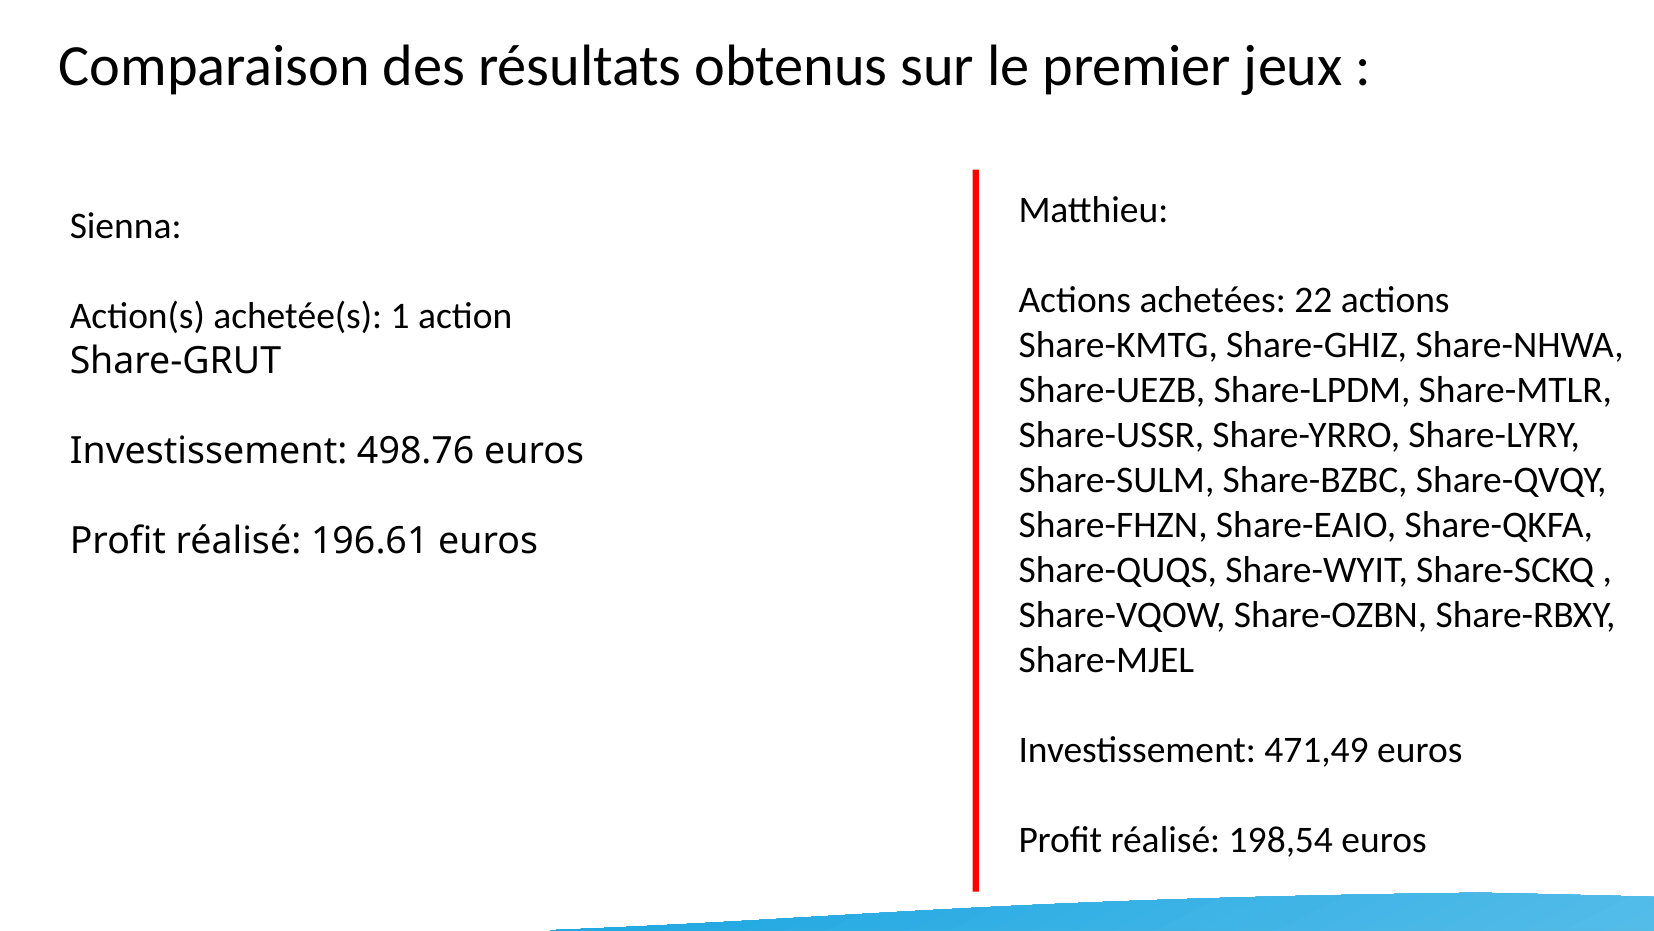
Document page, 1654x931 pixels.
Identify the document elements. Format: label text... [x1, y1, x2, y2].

text_box Sienna: Action(s) achetée(s): 1 action Share-GRUT Investissement: 498.76 euros Profit réalisé: 196.61 euros [55, 193, 827, 749]
text_box Comparaison des résultats obtenus sur le premier jeux : [59, 0, 1654, 170]
text_box Matthieu: Actions achetées: 22 actions Share-KMTG, Share-GHIZ, Share-NHWA, Share-UEZB, Share-LPDM, Share-MTLR, Share-USSR, Share-YRRO, Share-LYRY, Share-SULM, Share-BZBC, Share-QVQY, Share-FHZN, Share-EAIO, Share-QKFA, Share-QUQS, Share-WYIT, Share-SCKQ , Share-VQOW, Share-OZBN, Share-RBXY, Share-MJEL Investissement: 471,49 euros Profit réalisé: 198,54 euros [1003, 177, 1654, 867]
